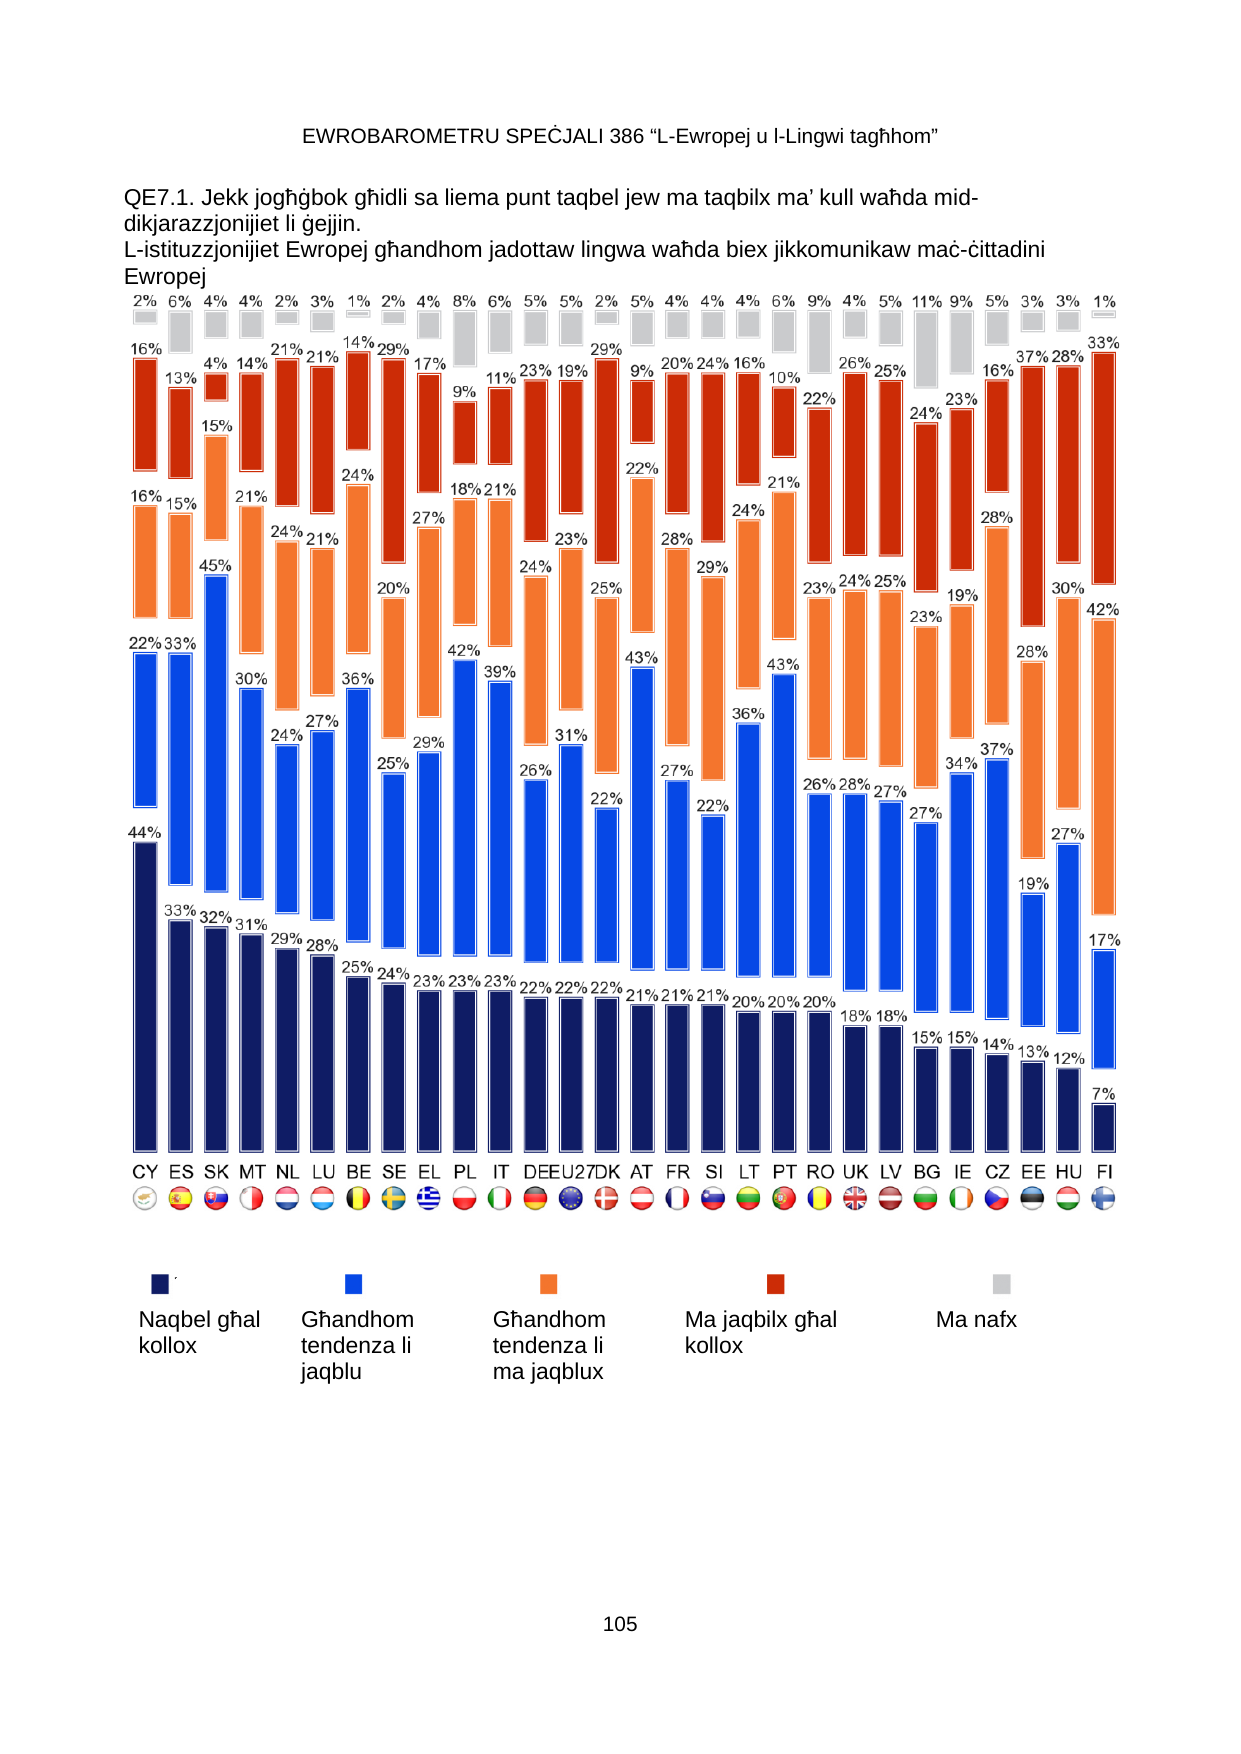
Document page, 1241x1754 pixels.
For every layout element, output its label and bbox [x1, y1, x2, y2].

picture [118, 286, 1128, 1217]
picture [138, 1261, 1113, 1300]
